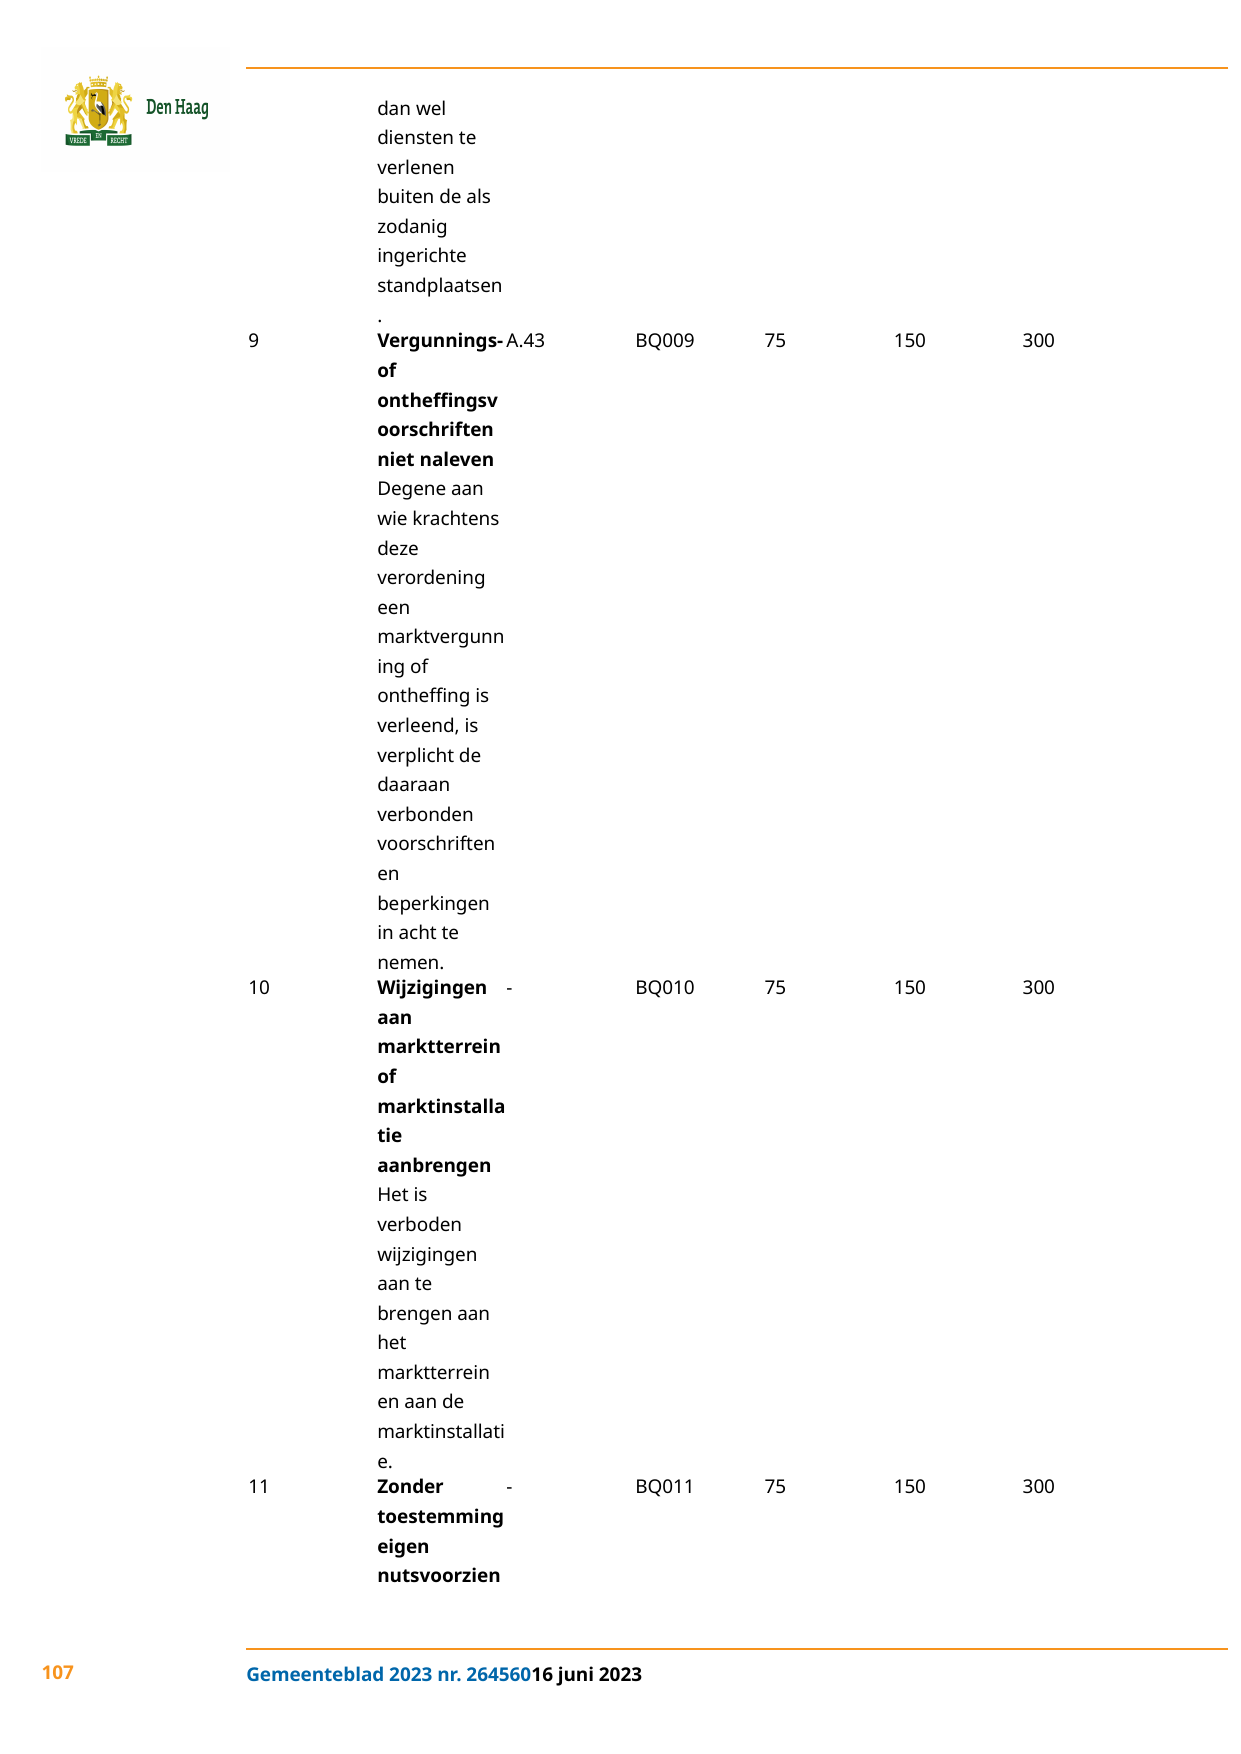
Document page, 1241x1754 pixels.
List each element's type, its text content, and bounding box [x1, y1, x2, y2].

table_cell 150 [894, 975, 1022, 1474]
table_cell BQ009 [635, 328, 764, 974]
table_cell 75 [764, 975, 893, 1474]
table_cell Zonder toestemming eigen nutsvoorzien [377, 1474, 506, 1588]
table_cell BQ010 [635, 975, 764, 1474]
table_cell dan wel diensten te verlenen buiten de als zodanig ingerichte standplaatsen. [377, 95, 506, 328]
table_cell [764, 95, 893, 328]
table_cell [1023, 95, 1152, 328]
table_cell 150 [894, 328, 1022, 974]
table_cell Vergunnings- of ontheffingsvoorschriften niet naleven Degene aan wie krachtens deze verordening een marktvergunning of ontheffing is verleend, is verplicht de daaraan verbonden voorschriften en beperkingen in acht te nemen. [377, 328, 506, 974]
table_cell 75 [764, 328, 893, 974]
table_cell - [506, 975, 635, 1474]
table_cell Wijzigingen aan marktterrein of marktinstallatie aanbrengen Het is verboden wijzigingen aan te brengen aan het marktterrein en aan de marktinstallatie. [377, 975, 506, 1474]
table_cell - [506, 1474, 635, 1588]
table_cell [894, 95, 1022, 328]
table_cell 300 [1023, 328, 1152, 974]
table_cell 75 [764, 1474, 893, 1588]
table_cell BQ011 [635, 1474, 764, 1588]
table_cell 300 [1023, 975, 1152, 1474]
table_cell 10 [248, 975, 377, 1474]
picture [41, 47, 231, 172]
table_cell 300 [1023, 1474, 1152, 1588]
table_cell A.43 [506, 328, 635, 974]
table_cell [506, 95, 635, 328]
table_cell 9 [248, 328, 377, 974]
table_cell [635, 95, 764, 328]
table_cell 150 [894, 1474, 1022, 1588]
table_cell [248, 95, 377, 328]
table_cell 11 [248, 1474, 377, 1588]
